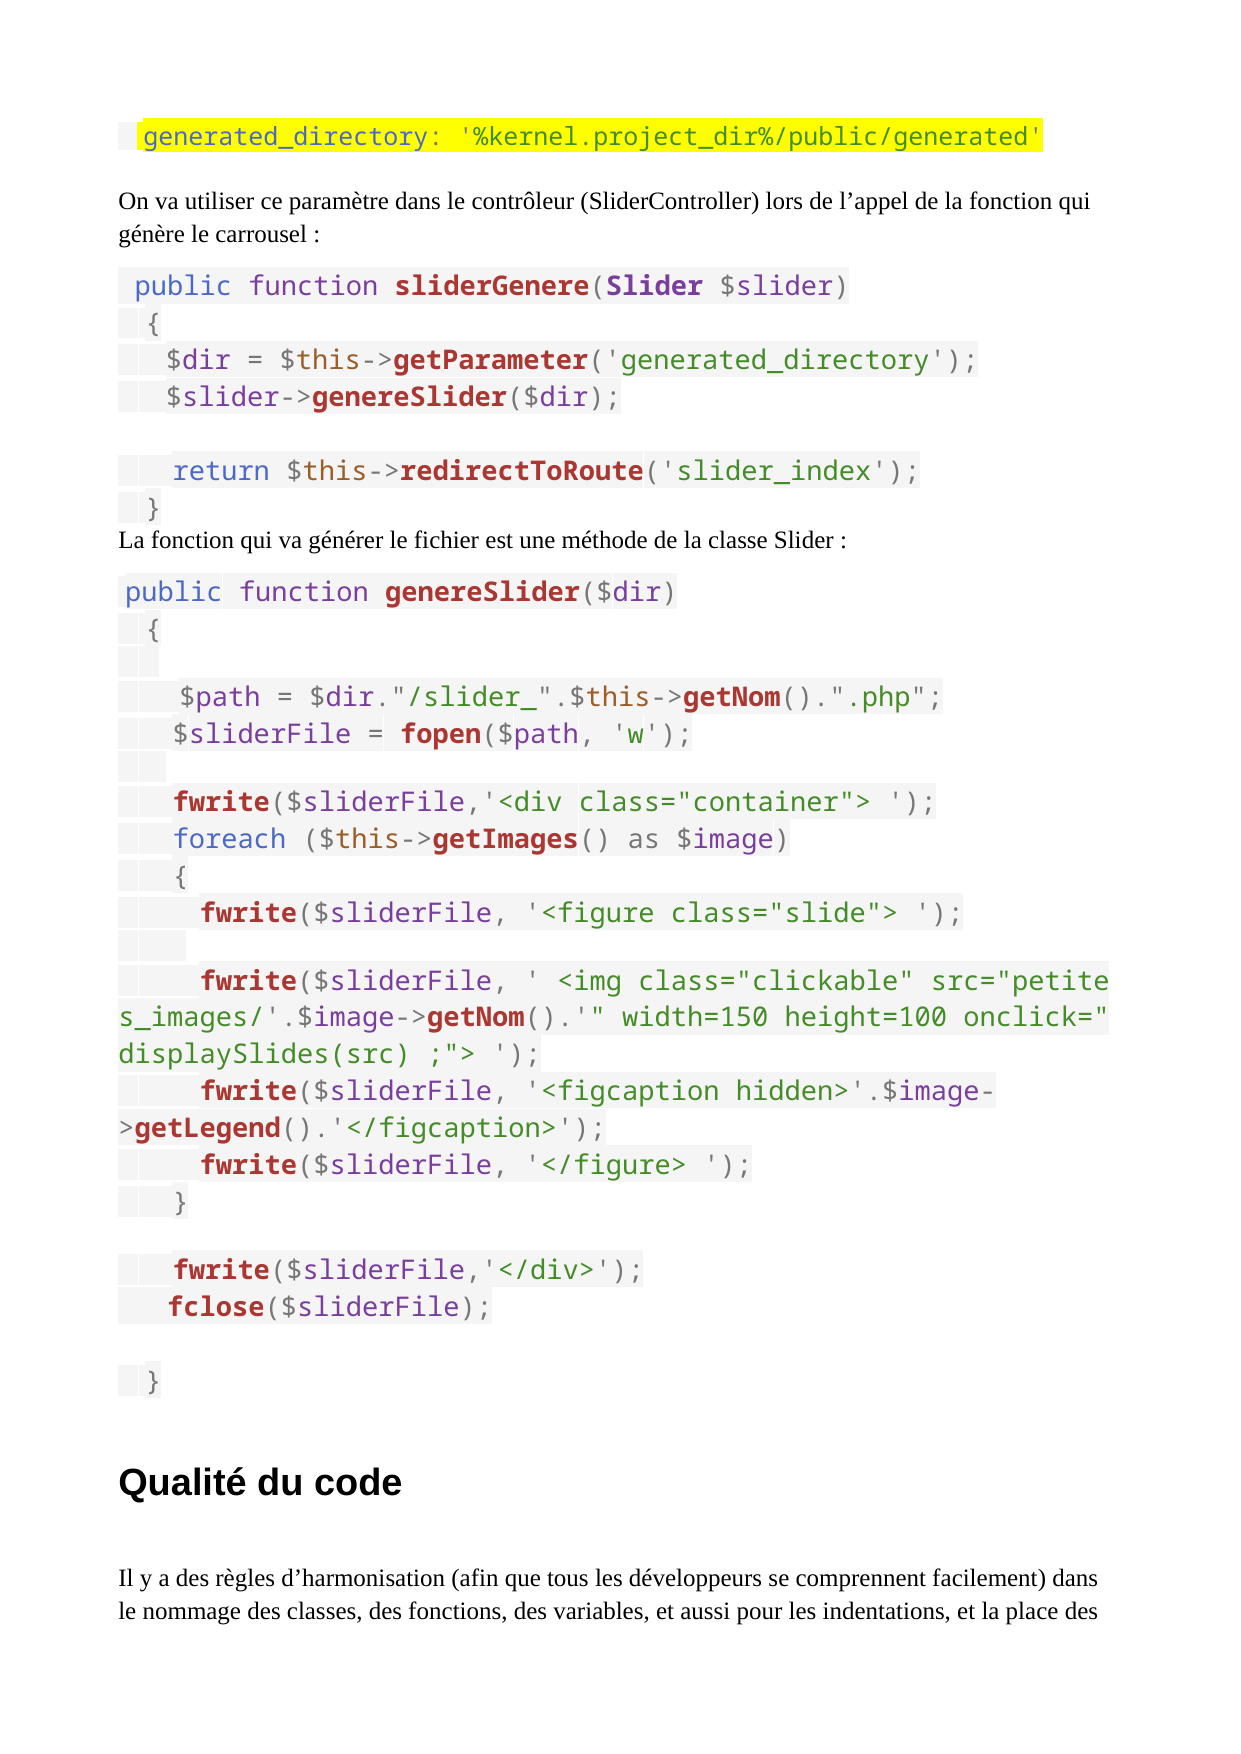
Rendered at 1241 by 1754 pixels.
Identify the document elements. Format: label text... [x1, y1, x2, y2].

text { [118, 856, 1122, 893]
text $path = $dir."/slider_".$this->getNom().".php"; [118, 677, 1122, 714]
text Il y a des règles d’harmonisation (afin que tous les développeurs se comprennent facilement) dans le nommage des classes, des fonctions, des variables, et aussi pour les indentations, et la place des [118, 1563, 1122, 1625]
text fclose($sliderFile); [118, 1287, 1122, 1324]
text $sliderFile = fopen($path, 'w'); [118, 714, 1122, 751]
text } [118, 1361, 1122, 1398]
text $slider->genereSlider($dir); [118, 377, 1122, 414]
subtitle Qualité du code [118, 1460, 1122, 1503]
text fwrite($sliderFile, '</figure> '); [118, 1145, 1122, 1182]
text { [118, 304, 1122, 341]
text fwrite($sliderFile, '<figcaption hidden>'.$image->getLegend().'</figcaption>'); [118, 1072, 1122, 1145]
text public function genereSlider($dir) [118, 573, 1122, 609]
text foreach ($this->getImages() as $image) [118, 819, 1122, 856]
text On va utiliser ce paramètre dans le contrôleur (SliderController) lors de l’appel de la fonction qui génère le carrousel : [118, 186, 1122, 248]
text public function sliderGenere(Slider $slider) [118, 267, 1122, 304]
text } [118, 1182, 1122, 1219]
text fwrite($sliderFile, ' <img class="clickable" src="petites_images/'.$image->getNom().'" width=150 height=100 onclick="displaySlides(src) ;"> '); [118, 961, 1122, 1072]
text generated_directory: '%kernel.project_dir%/public/generated' [118, 118, 1122, 152]
text fwrite($sliderFile,'</div>'); [118, 1250, 1122, 1287]
text La fonction qui va générer le fichier est une méthode de la classe Slider : [118, 525, 1122, 554]
text { [118, 609, 1122, 646]
text return $this->redirectToRoute('slider_index'); [118, 451, 1122, 488]
text fwrite($sliderFile, '<figure class="slide"> '); [118, 893, 1122, 930]
text $dir = $this->getParameter('generated_directory'); [118, 341, 1122, 377]
text } [118, 488, 1122, 525]
text fwrite($sliderFile,'<div class="container"> '); [118, 782, 1122, 819]
